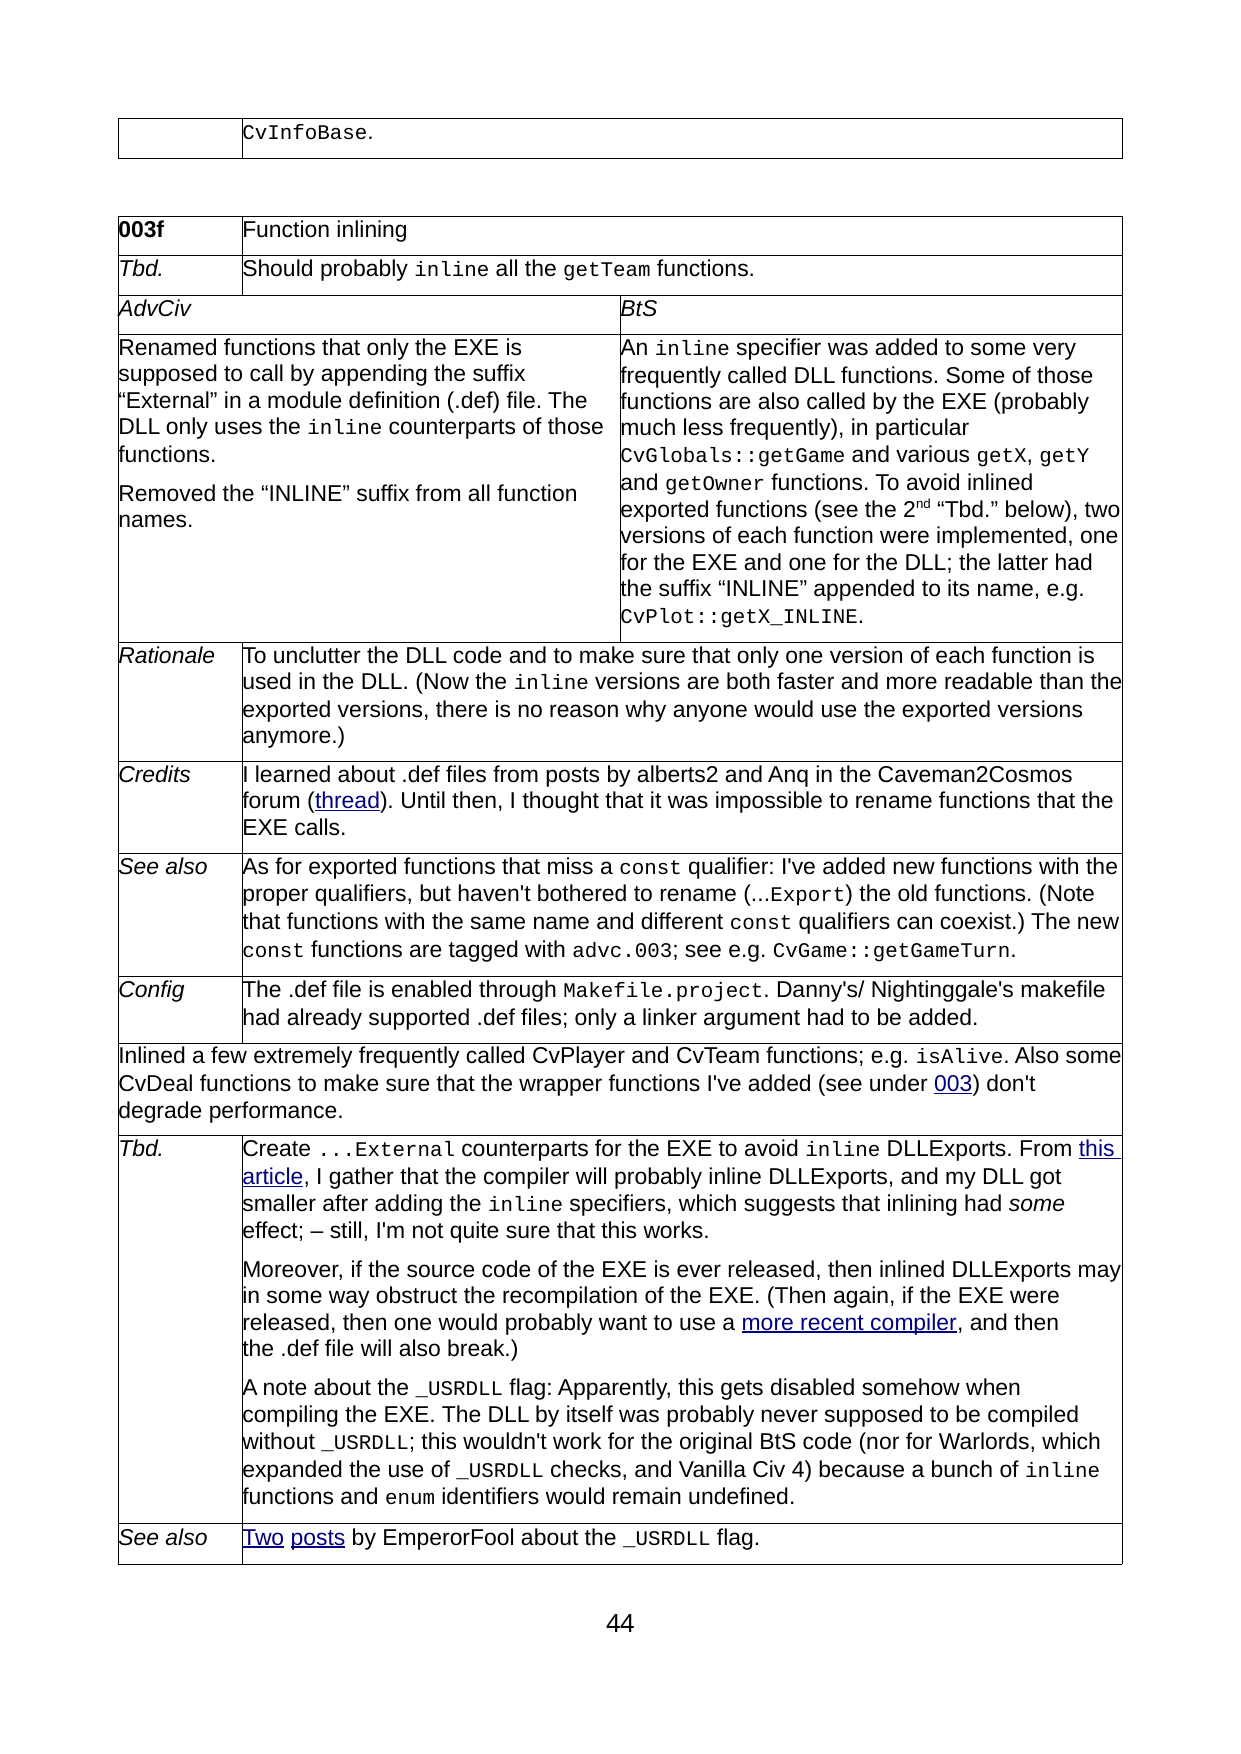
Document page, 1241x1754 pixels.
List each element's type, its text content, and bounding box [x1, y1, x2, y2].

table_cell An inline specifier was added to some very frequently called DLL functions. Some of those functions are also called by the EXE (probably much less frequently), in particular CvGlobals::getGame and various getX, getY and getOwner functions. To avoid inlined exported functions (see the 2nd “Tbd.” below), two versions of each function were implemented, one for the EXE and one for the DLL; the latter had the suffix “INLINE” appended to its name, e.g. CvPlot::getX_INLINE. [621, 335, 1122, 642]
table_cell I learned about .def files from posts by alberts2 and Anq in the Caveman2Cosmos forum (thread). Until then, I thought that it was impossible to rename functions that the EXE calls. [243, 762, 1122, 852]
table_cell Create ...External counterparts for the EXE to avoid inline DLLExports. From this article, I gather that the compiler will probably inline DLLExports, and my DLL got smaller after adding the inline specifiers, which suggests that inlining had some effect; – still, I'm not quite sure that this works. Moreover, if the source code of the EXE is ever released, then inlined DLLExports may in some way obstruct the recompilation of the EXE. (Then again, if the EXE were released, then one would probably want to use a more recent compiler, and then the .def file will also break.) A note about the _USRDLL flag: Apparently, this gets disabled somehow when compiling the EXE. The DLL by itself was probably never supposed to be compiled without _USRDLL; this wouldn't work for the original BtS code (nor for Warlords, which expanded the use of _USRDLL checks, and Vanilla Civ 4) because a bunch of inline functions and enum identifiers would remain undefined. [243, 1136, 1122, 1523]
table_cell Rationale [119, 643, 242, 761]
table_cell Config [119, 977, 242, 1042]
table_cell Inlined a few extremely frequently called CvPlayer and CvTeam functions; e.g. isAlive. Also some CvDeal functions to make sure that the wrapper functions I've added (see under 003) don't degrade performance. [119, 1044, 1122, 1135]
table_cell Two posts by EmperorFool about the _USRDLL flag. [243, 1524, 1122, 1563]
table_cell CvInfoBase. [243, 119, 1122, 158]
table_cell As for exported functions that miss a const qualifier: I've added new functions with the proper qualifiers, but haven't bothered to rename (...Export) the old functions. (Note that functions with the same name and different const qualifiers can coexist.) The new const functions are tagged with advc.003; see e.g. CvGame::getGameTurn. [243, 854, 1122, 976]
table_cell To unclutter the DLL code and to make sure that only one version of each function is used in the DLL. (Now the inline versions are both faster and more readable than the exported versions, there is no reason why anyone would use the exported versions anymore.) [243, 643, 1122, 761]
table_cell Tbd. [119, 256, 242, 295]
table_cell AdvCiv [119, 296, 620, 334]
table_cell The .def file is enabled through Makefile.project. Danny's/ Nightinggale's makefile had already supported .def files; only a linker argument had to be added. [243, 977, 1122, 1042]
table_cell Renamed functions that only the EXE is supposed to call by appending the suffix “External” in a module definition (.def) file. The DLL only uses the inline counterparts of those functions. Removed the “INLINE” suffix from all function names. [119, 335, 620, 642]
table_cell See also [119, 854, 242, 976]
table_cell See also [119, 1524, 242, 1563]
table_cell [119, 119, 242, 158]
table_cell Credits [119, 762, 242, 852]
table_cell Should probably inline all the getTeam functions. [243, 256, 1122, 295]
table_cell Tbd. [119, 1136, 242, 1523]
table_cell BtS [621, 296, 1122, 334]
table_header Function inlining [243, 217, 1122, 255]
table_header 003f [119, 217, 242, 255]
